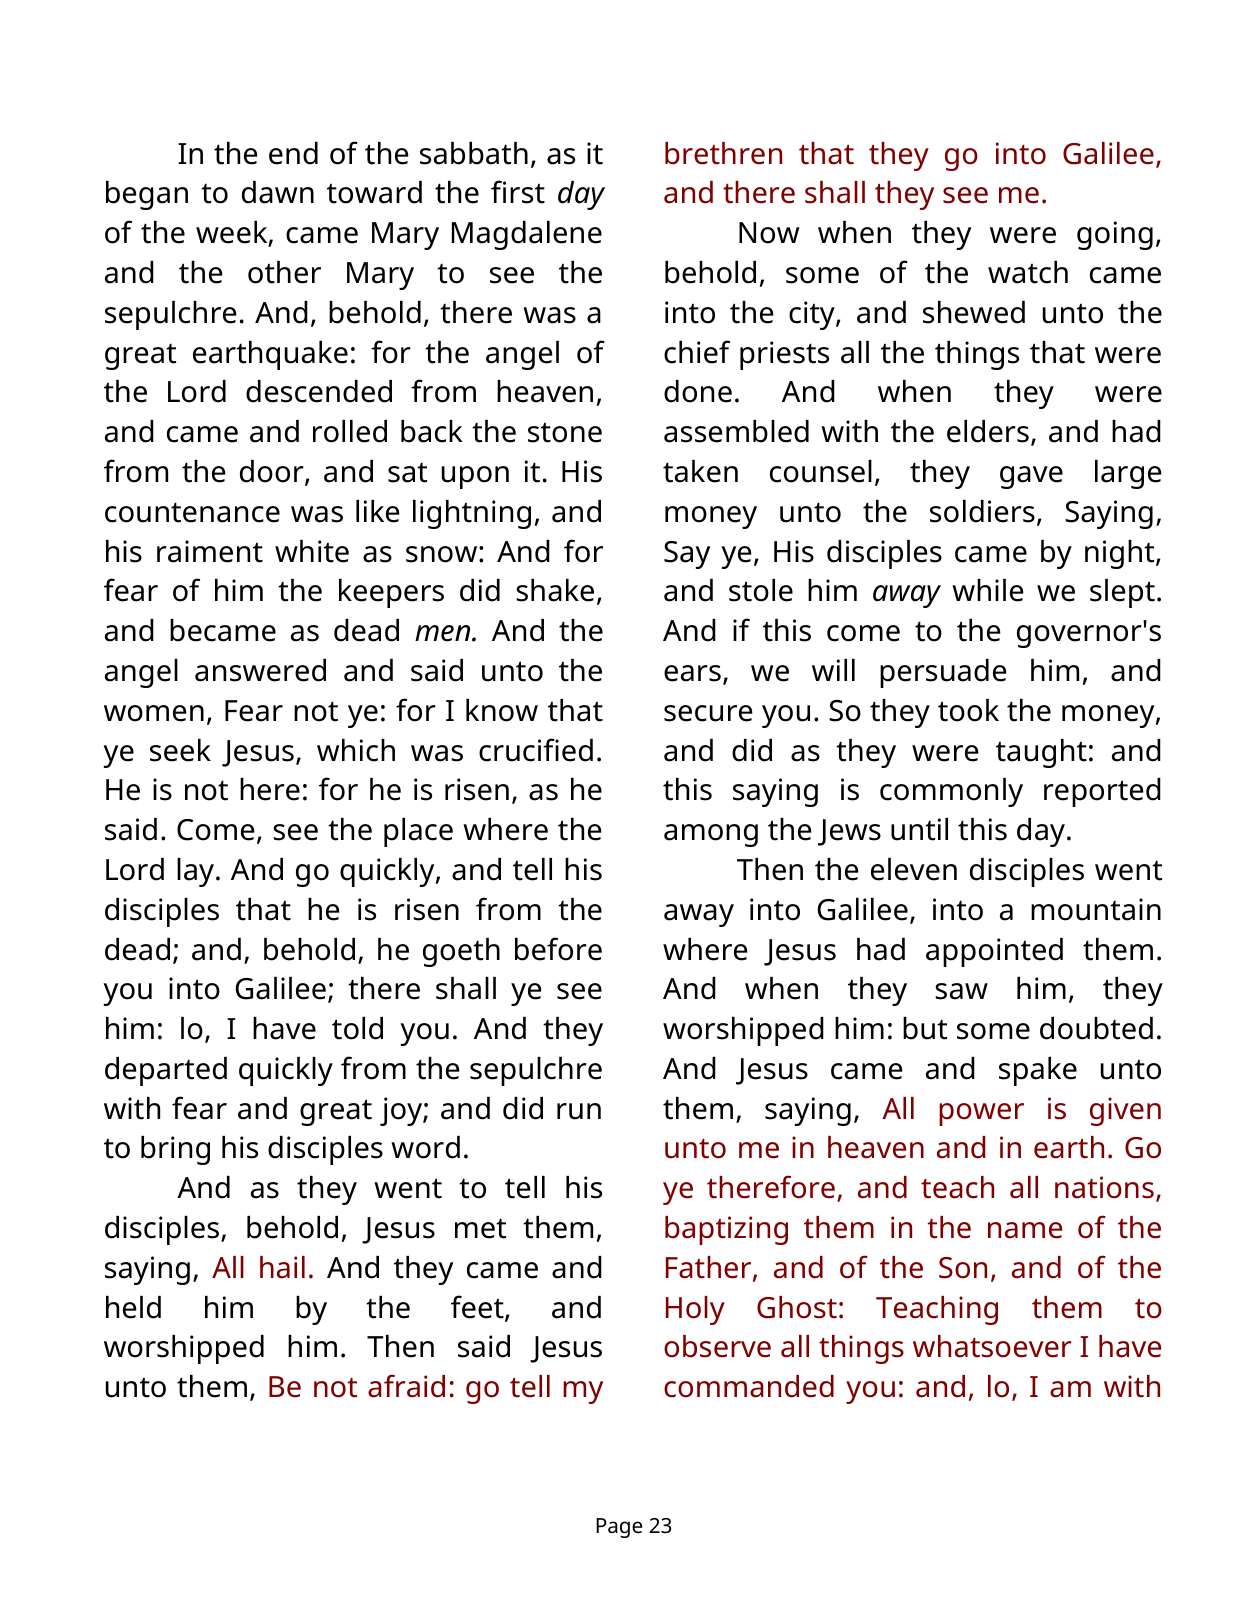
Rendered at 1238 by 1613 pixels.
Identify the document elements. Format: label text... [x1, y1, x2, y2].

text Now when they were going, behold, some of the watch came into the city, and shewed unto the chief priests all the things that were done. And when they were assembled with the elders, and had taken counsel, they gave large money unto the soldiers, Saying, Say ye, His disciples came by night, and stole him away while we slept. And if this come to the governor's ears, we will persuade him, and secure you. So they took the money, and did as they were taught: and this saying is commonly reported among the Jews until this day. [663, 212, 1163, 849]
text In the end of the sabbath, as it began to dawn toward the first day of the week, came Mary Magdalene and the other Mary to see the sepulchre. And, behold, there was a great earthquake: for the angel of the Lord descended from heaven, and came and rolled back the stone from the door, and sat upon it. His countenance was like lightning, and his raiment white as snow: And for fear of him the keepers did shake, and became as dead men. And the angel answered and said unto the women, Fear not ye: for I know that ye seek Jesus, which was crucified. He is not here: for he is risen, as he said. Come, see the place where the Lord lay. And go quickly, and tell his disciples that he is risen from the dead; and, behold, he goeth before you into Galilee; there shall ye see him: lo, I have told you. And they departed quickly from the sepulchre with fear and great joy; and did run to bring his disciples word. [103, 133, 604, 1167]
text Then the eleven disciples went away into Galilee, into a mountain where Jesus had appointed them. And when they saw him, they worshipped him: but some doubted. And Jesus came and spake unto them, saying, All power is given unto me in heaven and in earth. Go ye therefore, and teach all nations, baptizing them in the name of the Father, and of the Son, and of the Holy Ghost: Teaching them to observe all things whatsoever I have commanded you: and, lo, I am with [663, 849, 1163, 1406]
text And as they went to tell his disciples, behold, Jesus met them, saying, All hail. And they came and held him by the feet, and worshipped him. Then said Jesus unto them, Be not afraid: go tell my [103, 1167, 604, 1406]
text brethren that they go into Galilee, and there shall they see me. [663, 133, 1163, 212]
